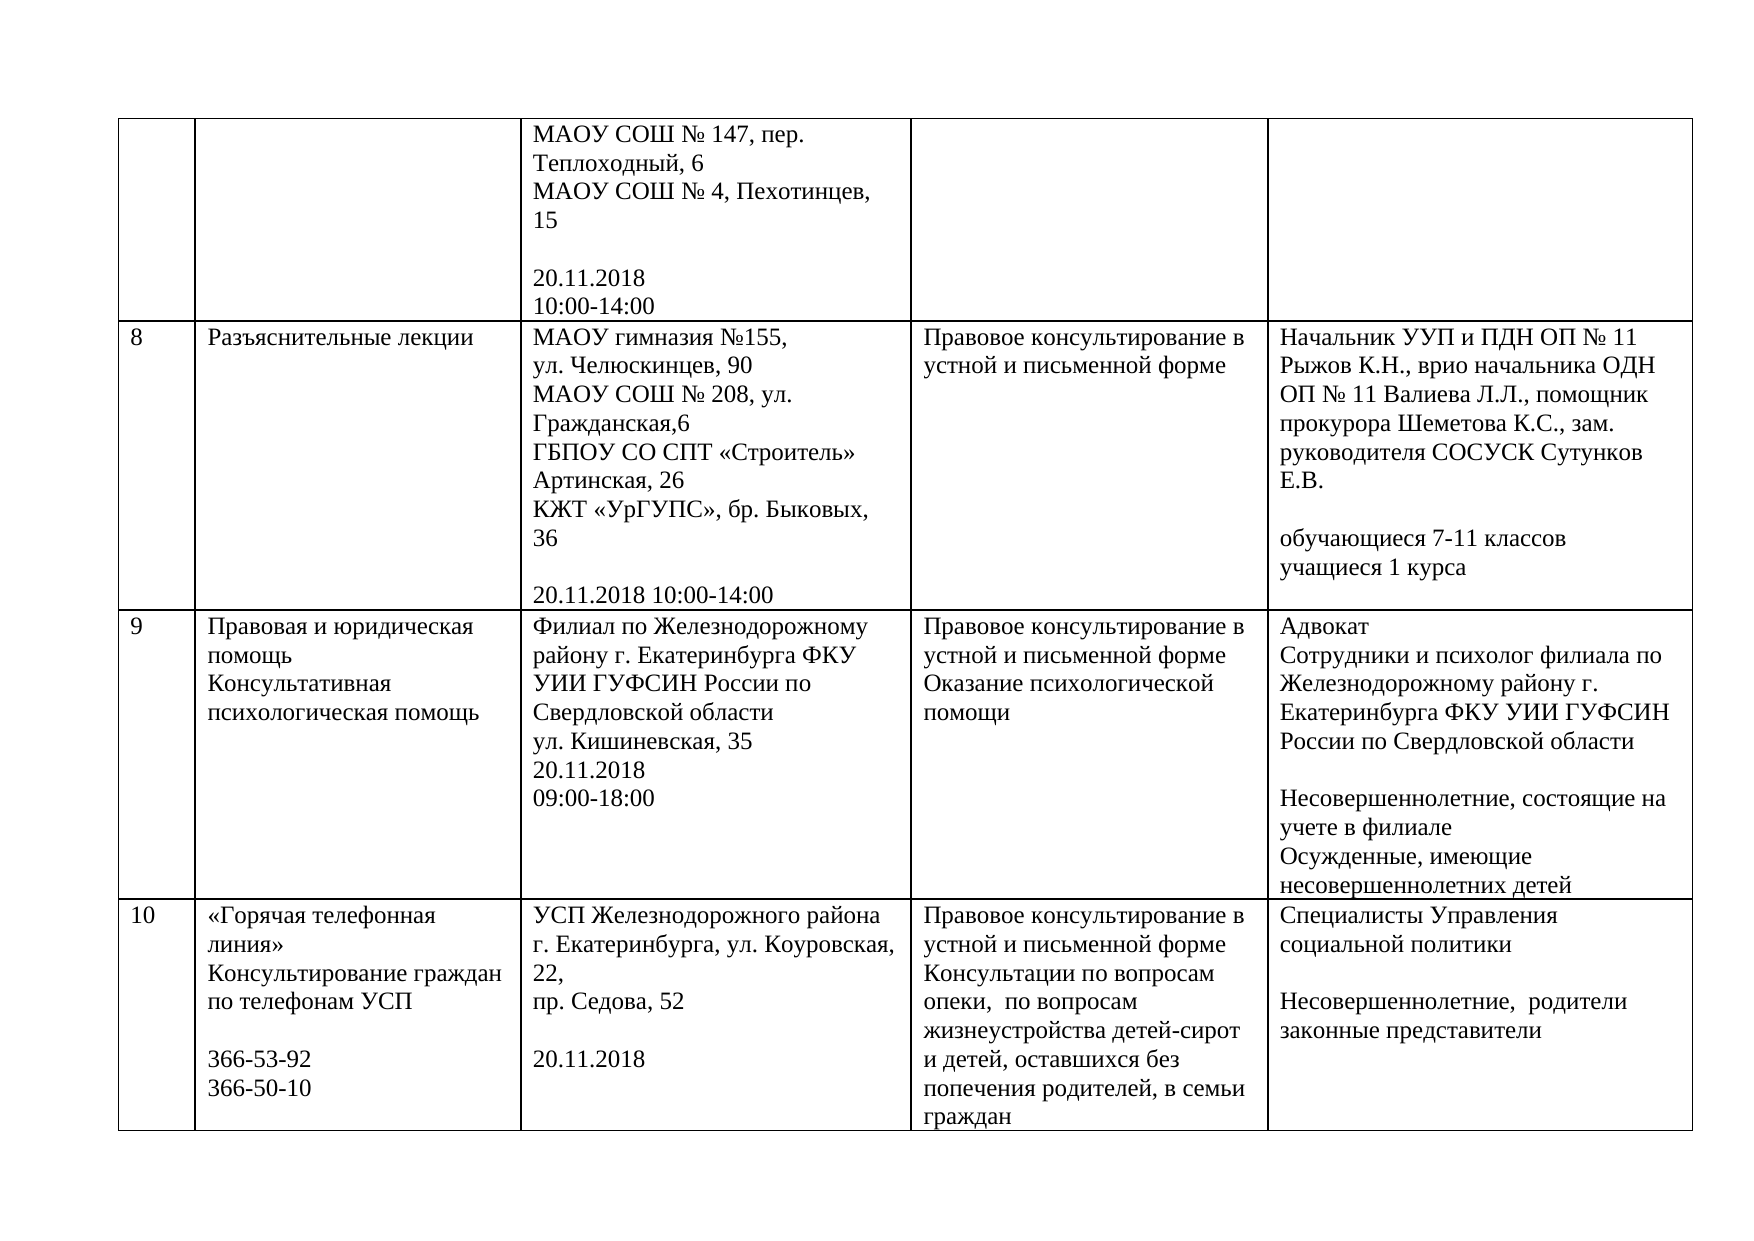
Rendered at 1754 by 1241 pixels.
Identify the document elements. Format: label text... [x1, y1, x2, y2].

table_cell Правовое консультирование в устной и письменной форме [912, 322, 1267, 609]
table_cell Начальник УУП и ПДН ОП № 11 Рыжов К.Н., врио начальника ОДН ОП № 11 Валиева Л.Л., помощник прокурора Шеметова К.С., зам. руководителя СОСУСК Сутунков Е.В. обучающиеся 7-11 классов учащиеся 1 курса [1269, 322, 1692, 609]
table_cell 8 [119, 322, 194, 609]
table_cell Правовое консультирование в устной и письменной форме Оказание психологической помощи [912, 611, 1267, 898]
table_cell Правовое консультирование в устной и письменной форме Консультации по вопросам опеки, по вопросам жизнеустройства детей-сирот и детей, оставшихся без попечения родителей, в семьи граждан [912, 900, 1267, 1130]
table_cell «Горячая телефонная линия» Консультирование граждан по телефонам УСП 366-53-92 366-50-10 [196, 900, 520, 1130]
table_cell Специалисты Управления социальной политики Несовершеннолетние, родители законные представители [1269, 900, 1692, 1130]
table_cell [196, 119, 520, 320]
table_cell [119, 119, 194, 320]
table_cell Разъяснительные лекции [196, 322, 520, 609]
table_cell Правовая и юридическая помощь Консультативная психологическая помощь [196, 611, 520, 898]
table_cell УСП Железнодорожного района г. Екатеринбурга, ул. Коуровская, 22, пр. Седова, 52 20.11.2018 [522, 900, 910, 1130]
table_cell Филиал по Железнодорожному району г. Екатеринбурга ФКУ УИИ ГУФСИН России по Свердловской области ул. Кишиневская, 35 20.11.2018 09:00-18:00 [522, 611, 910, 898]
table_cell 10 [119, 900, 194, 1130]
table_cell МАОУ СОШ № 147, пер. Теплоходный, 6 МАОУ СОШ № 4, Пехотинцев, 15 20.11.2018 10:00-14:00 [522, 119, 910, 320]
table_cell 9 [119, 611, 194, 898]
table_cell [912, 119, 1267, 320]
table_cell МАОУ гимназия №155, ул. Челюскинцев, 90 МАОУ СОШ № 208, ул. Гражданская,6 ГБПОУ СО СПТ «Строитель» Артинская, 26 КЖТ «УрГУПС», бр. Быковых, 36 20.11.2018 10:00-14:00 [522, 322, 910, 609]
table_cell [1269, 119, 1692, 320]
table_cell Адвокат Сотрудники и психолог филиала по Железнодорожному району г. Екатеринбурга ФКУ УИИ ГУФСИН России по Свердловской области Несовершеннолетние, состоящие на учете в филиале Осужденные, имеющие несовершеннолетних детей [1269, 611, 1692, 898]
